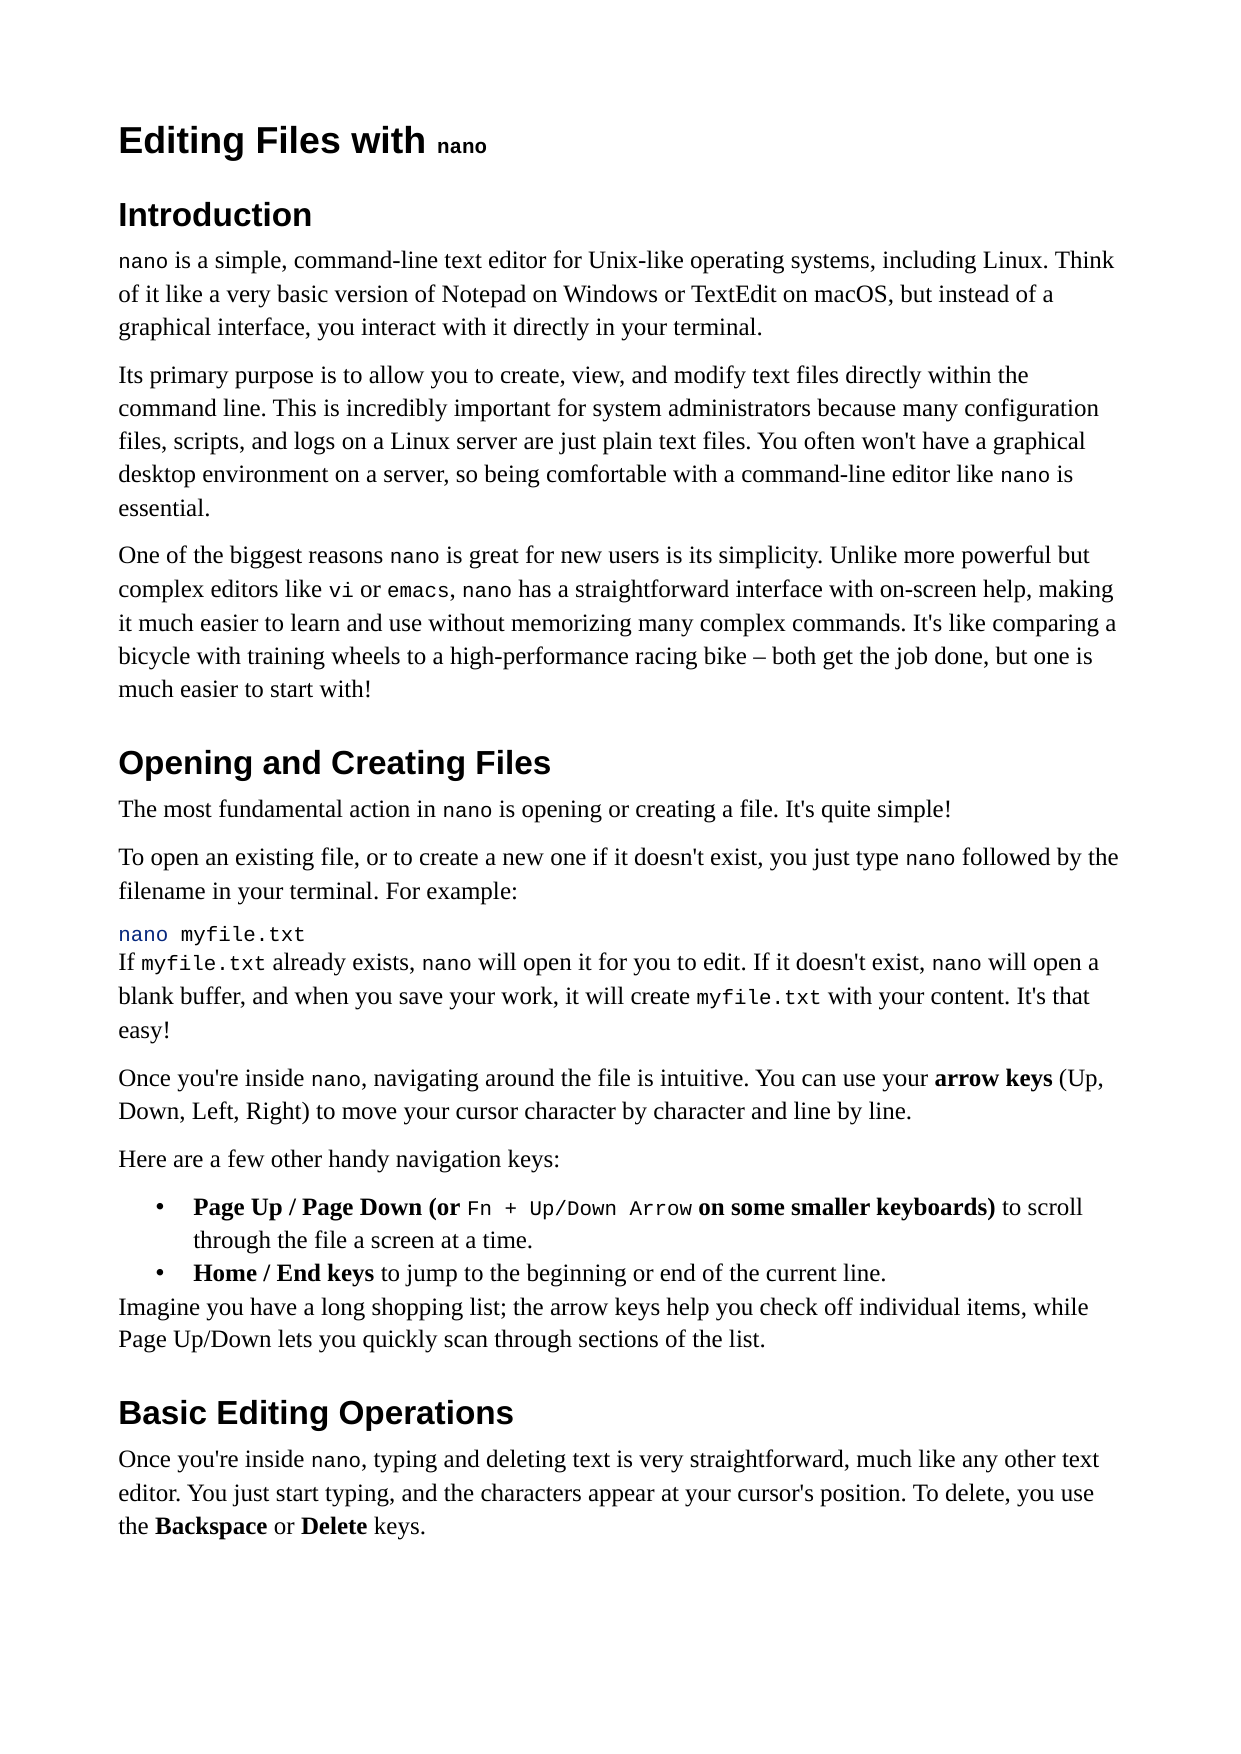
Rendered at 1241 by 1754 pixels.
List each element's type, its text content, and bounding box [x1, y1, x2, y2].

text Once you're inside nano, navigating around the file is intuitive. You can use your arrow keys (Up, Down, Left, Right) to move your cursor character by character and line by line. [118, 1063, 1122, 1125]
text Imagine you have a long shopping list; the arrow keys help you check off individual items, while Page Up/Down lets you quickly scan through sections of the list. [118, 1292, 1122, 1353]
text Once you're inside nano, typing and deleting text is very straightforward, much like any other text editor. You just start typing, and the characters appear at your cursor's position. To delete, you use the Backspace or Delete keys. [118, 1444, 1122, 1539]
subtitle Introduction [118, 194, 1122, 233]
list Home / End keys to jump to the beginning or end of the current line. [156, 1258, 1122, 1287]
text The most fundamental action in nano is opening or creating a file. It's quite simple! [118, 794, 1122, 823]
text Here are a few other handy navigation keys: [118, 1144, 1122, 1173]
text To open an existing file, or to create a new one if it doesn't exist, you just type nano followed by the filename in your terminal. For example: [118, 842, 1122, 905]
text If myfile.txt already exists, nano will open it for you to edit. If it doesn't exist, nano will open a blank buffer, and when you save your work, it will create myfile.txt with your content. It's that easy! [118, 947, 1122, 1044]
text nano myfile.txt [118, 924, 1122, 947]
subtitle Opening and Creating Files [118, 743, 1122, 781]
text Its primary purpose is to allow you to create, view, and modify text files directly within the command line. This is incredibly important for system administrators because many configuration files, scripts, and logs on a Linux server are just plain text files. You often won't have a graphical desktop environment on a server, so being comfortable with a command-line editor like nano is essential. [118, 360, 1122, 522]
text One of the biggest reasons nano is great for new users is its simplicity. Unlike more powerful but complex editors like vi or emacs, nano has a straightforward interface with on-screen help, making it much easier to learn and use without memorizing many complex commands. It's like comparing a bicycle with training wheels to a high-performance racing bike – both get the job done, but one is much easier to start with! [118, 541, 1122, 703]
subtitle Basic Editing Operations [118, 1393, 1122, 1431]
subtitle Editing Files with nano [118, 118, 1122, 161]
list Page Up / Page Down (or Fn + Up/Down Arrow on some smaller keyboards) to scroll through the file a screen at a time. [156, 1192, 1122, 1254]
text nano is a simple, command-line text editor for Unix-like operating systems, including Linux. Think of it like a very basic version of Notepad on Windows or TextEdit on macOS, but instead of a graphical interface, you interact with it directly in your terminal. [118, 246, 1122, 341]
